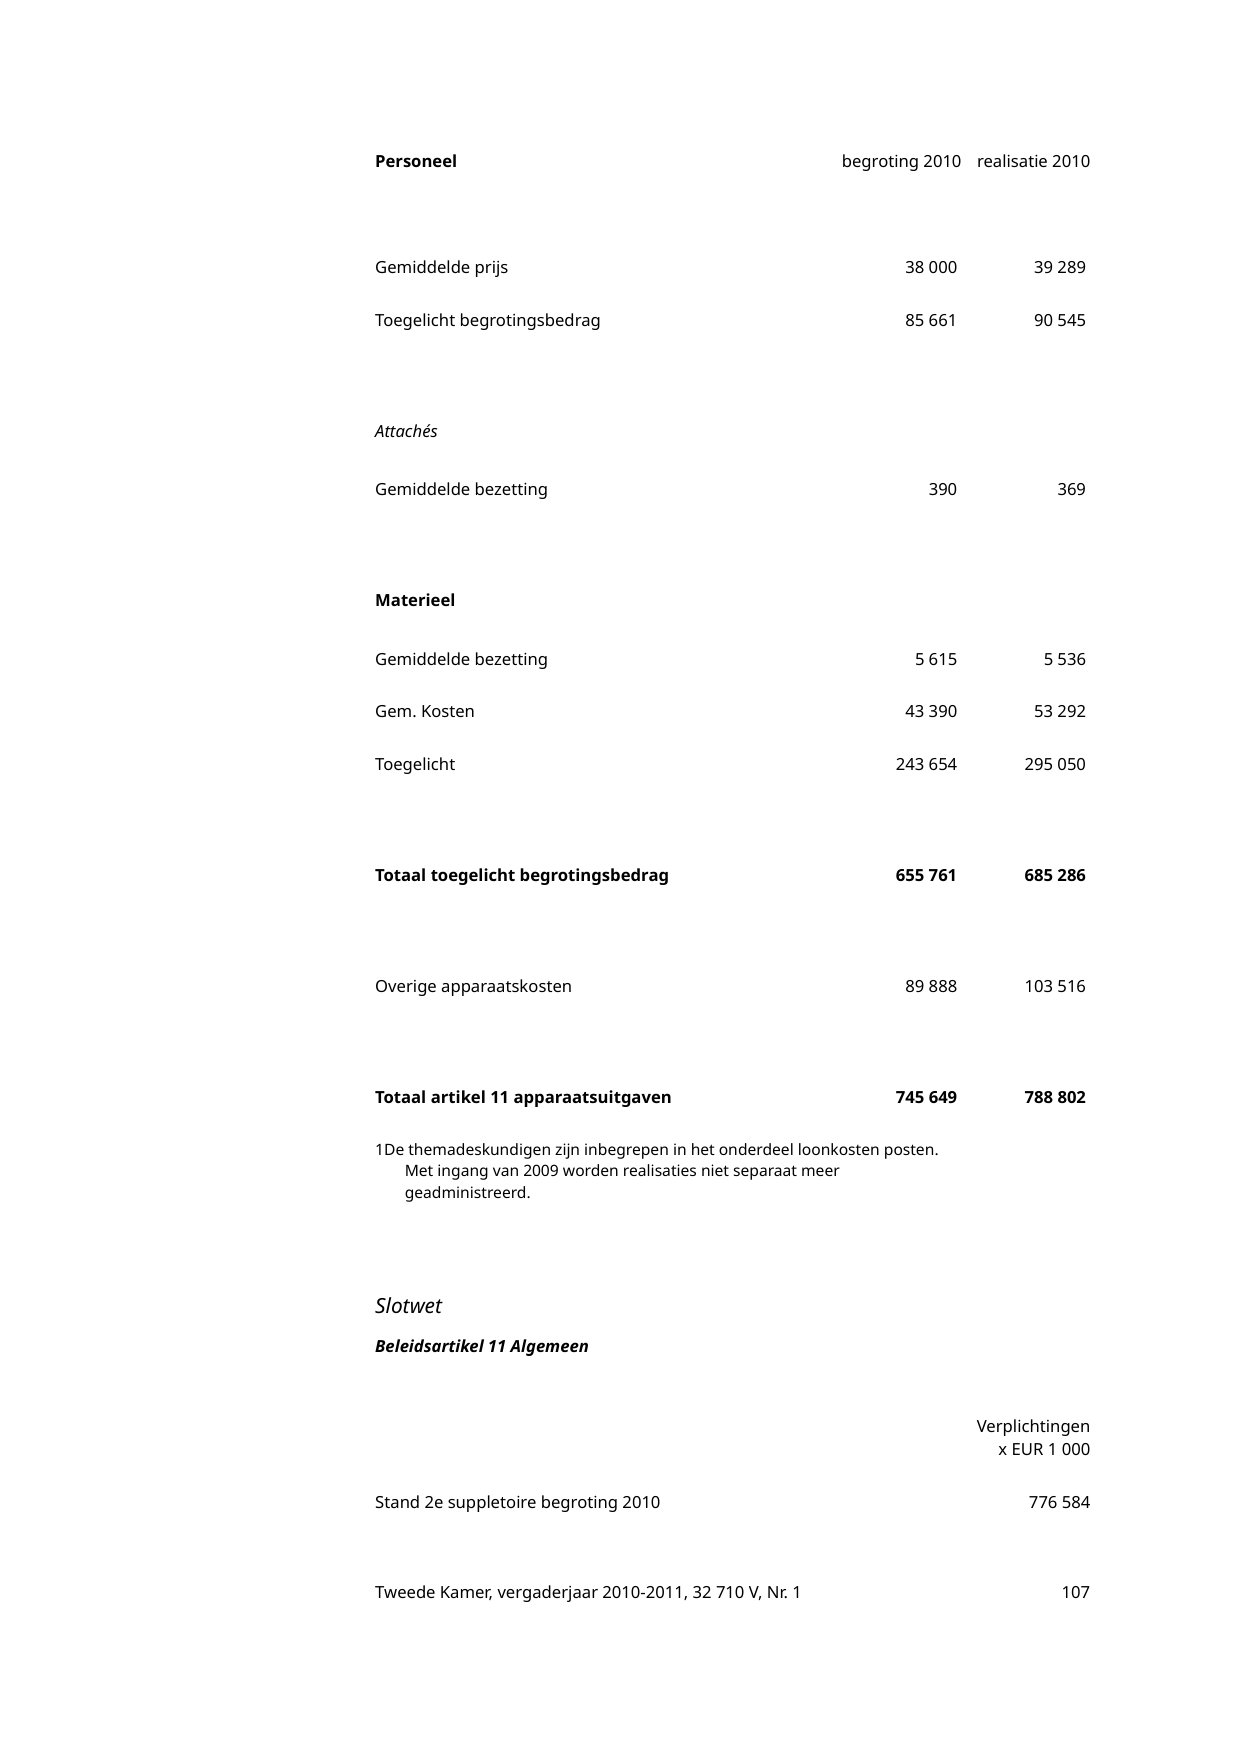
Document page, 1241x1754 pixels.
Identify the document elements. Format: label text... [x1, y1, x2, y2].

table_cell 390 [833, 478, 961, 530]
table_header begroting 2010 [833, 150, 961, 203]
table_cell 90 545 [961, 308, 1090, 361]
table_cell Toegelicht [375, 753, 833, 805]
table_cell [833, 917, 961, 975]
table_cell Materieel [375, 589, 833, 647]
table_cell [961, 530, 1090, 589]
table_cell 5 536 [961, 647, 1090, 700]
table_cell Gemiddelde prijs [375, 255, 833, 308]
table_cell 85 661 [833, 308, 961, 361]
table_cell 103 516 [961, 975, 1090, 1028]
table_cell [833, 805, 961, 864]
table_cell Gemiddelde bezetting [375, 647, 833, 700]
table_cell [961, 361, 1090, 419]
table_header Personeel [375, 150, 833, 203]
table_header realisatie 2010 [961, 150, 1090, 203]
table_cell [961, 419, 1090, 478]
table_cell 38 000 [833, 255, 961, 308]
table_cell 5 615 [833, 647, 961, 700]
table_cell 53 292 [961, 700, 1090, 753]
table_cell [961, 917, 1090, 975]
table_header Verplichtingen x EUR 1 000 [933, 1415, 1090, 1491]
table_cell [833, 203, 961, 255]
table_cell 745 649 [833, 1086, 961, 1139]
table_cell Toegelicht begrotingsbedrag [375, 308, 833, 361]
table_cell 685 286 [961, 864, 1090, 917]
table_cell 295 050 [961, 753, 1090, 805]
table_cell Stand 2e suppletoire begroting 2010 [375, 1491, 933, 1513]
table_cell [833, 1028, 961, 1086]
table_cell [375, 530, 833, 589]
table_cell [833, 361, 961, 419]
table_cell Totaal artikel 11 apparaatsuitgaven [375, 1086, 833, 1139]
table_cell 369 [961, 478, 1090, 530]
table_cell 39 289 [961, 255, 1090, 308]
table_cell Gem. Kosten [375, 700, 833, 753]
table_cell [375, 361, 833, 419]
table_cell Attachés [375, 419, 833, 478]
table_cell [961, 805, 1090, 864]
table_cell [375, 203, 833, 255]
table_cell 655 761 [833, 864, 961, 917]
table_cell [961, 1028, 1090, 1086]
table_cell Overige apparaatskosten [375, 975, 833, 1028]
table_cell [961, 589, 1090, 647]
table_cell 788 802 [961, 1086, 1090, 1139]
table_cell 776 584 [933, 1491, 1090, 1513]
table_cell 89 888 [833, 975, 961, 1028]
table_cell 43 390 [833, 700, 961, 753]
table_cell 243 654 [833, 753, 961, 805]
table_cell [375, 1028, 833, 1086]
table_cell Totaal toegelicht begrotingsbedrag [375, 864, 833, 917]
table_header [375, 1415, 933, 1491]
text Beleidsartikel 11 Algemeen [375, 1334, 1090, 1357]
table_cell [833, 589, 961, 647]
text Slotwet [375, 1291, 1090, 1319]
table_cell [833, 419, 961, 478]
table_cell Gemiddelde bezetting [375, 478, 833, 530]
table_cell [375, 917, 833, 975]
table_cell [833, 530, 961, 589]
table_cell 1De themadeskundigen zijn inbegrepen in het onderdeel loonkosten posten. Met ingang van 2009 worden realisaties niet separaat meer geadministreerd. [375, 1139, 961, 1233]
table_cell [375, 805, 833, 864]
table_cell [961, 203, 1090, 255]
